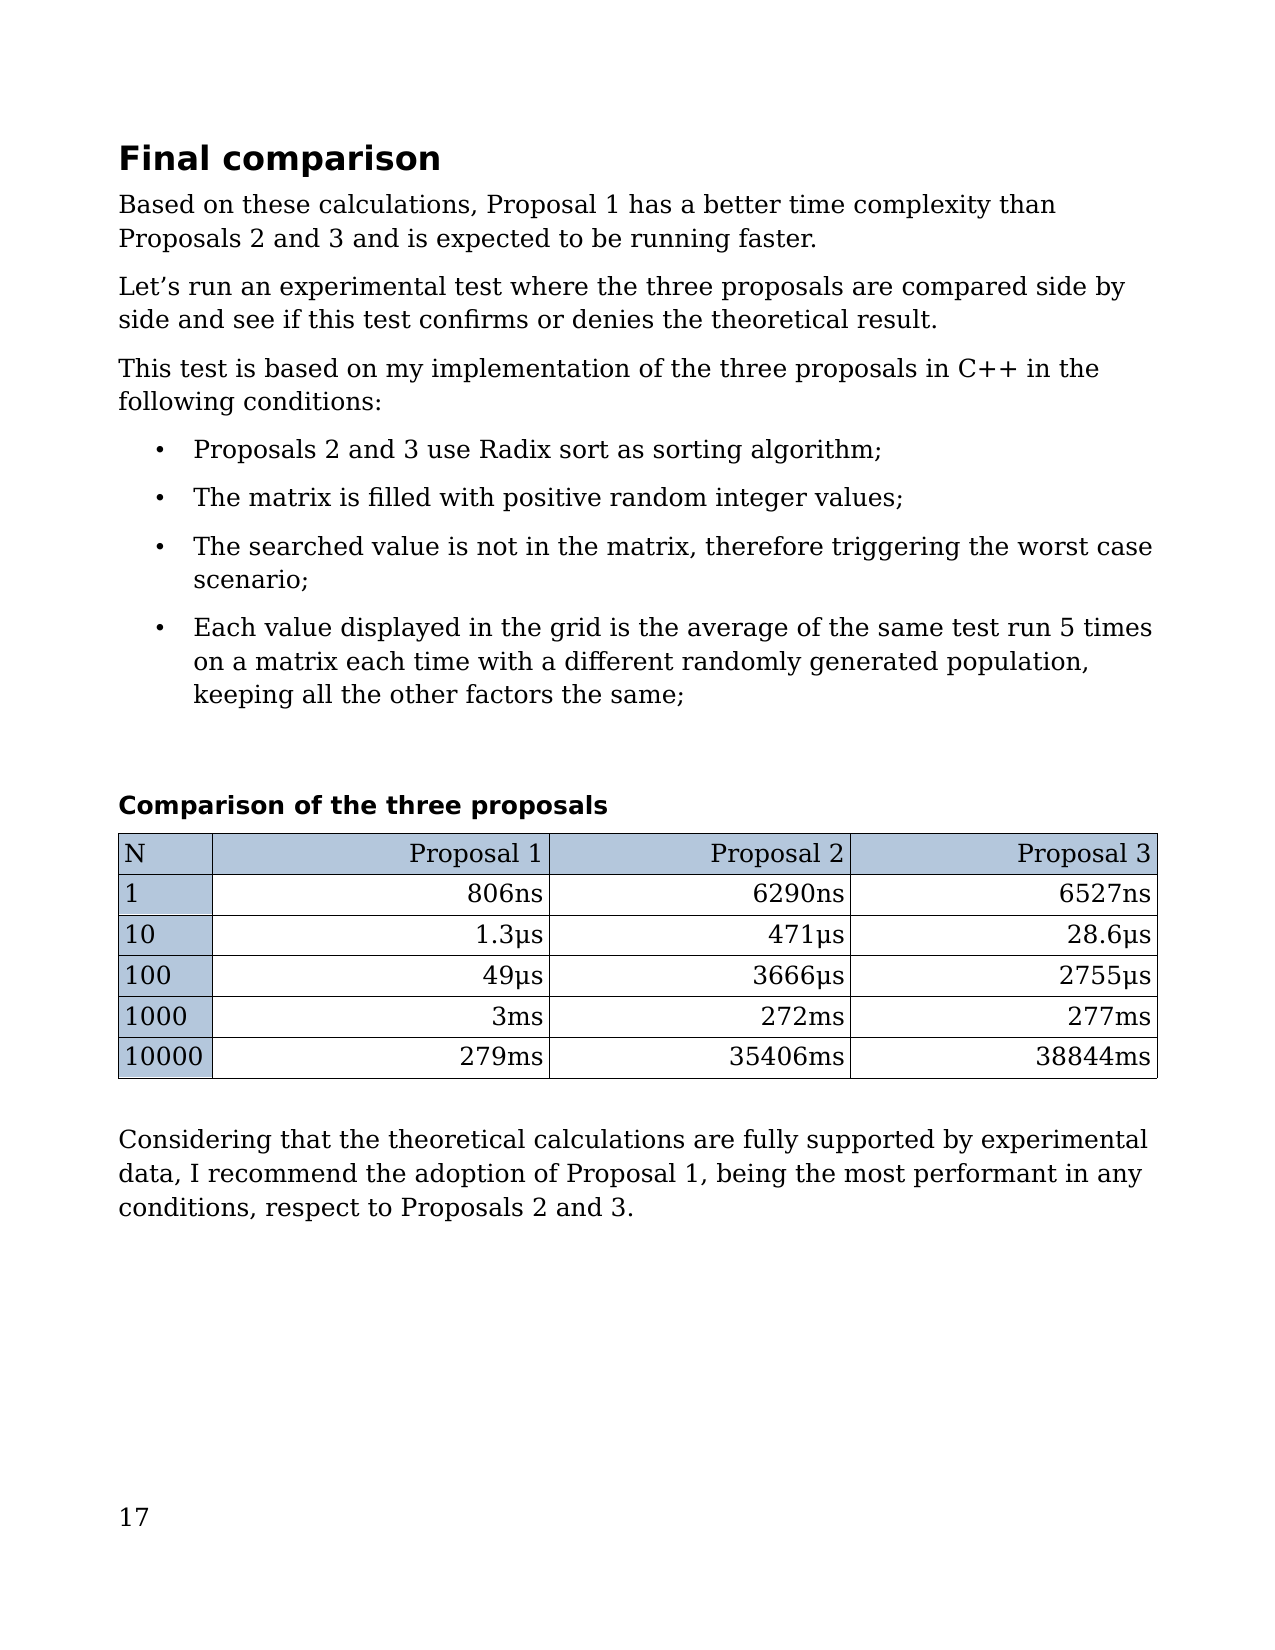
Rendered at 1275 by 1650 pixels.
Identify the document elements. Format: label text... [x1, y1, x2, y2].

table_cell 28.6μs [851, 916, 1157, 955]
list The searched value is not in the matrix, therefore triggering the worst case scenario; [156, 532, 1157, 594]
table_cell 1 [119, 875, 212, 914]
text Let’s run an experimental test where the three proposals are compared side by side and see if this test confirms or denies the theoretical result. [118, 272, 1157, 335]
table_header N [119, 834, 212, 874]
table_cell 49μs [213, 956, 549, 996]
list Each value displayed in the grid is the average of the same test run 5 times on a matrix each time with a different randomly generated population, keeping all the other factors the same; [156, 613, 1157, 710]
table_cell 6290ns [550, 875, 850, 914]
table_header Proposal 3 [851, 834, 1157, 874]
text Based on these calculations, Proposal 1 has a better time complexity than Proposals 2 and 3 and is expected to be running faster. [118, 191, 1157, 253]
table_cell 3666μs [550, 956, 850, 996]
subtitle Comparison of the three proposals [118, 791, 1157, 821]
list The matrix is filled with positive random integer values; [156, 484, 1157, 513]
text Considering that the theoretical calculations are fully supported by experimental data, I recommend the adoption of Proposal 1, being the most performant in any conditions, respect to Proposals 2 and 3. [118, 1126, 1157, 1222]
table_header Proposal 2 [550, 834, 850, 874]
table_cell 10000 [119, 1038, 212, 1077]
table_cell 100 [119, 956, 212, 996]
table_cell 6527ns [851, 875, 1157, 914]
table_cell 1000 [119, 997, 212, 1037]
table_cell 38844ms [851, 1038, 1157, 1077]
subtitle Final comparison [118, 139, 1157, 178]
table_cell 279ms [213, 1038, 549, 1077]
table_cell 10 [119, 916, 212, 955]
table_cell 3ms [213, 997, 549, 1037]
table_header Proposal 1 [213, 834, 549, 874]
table_cell 272ms [550, 997, 850, 1037]
table_cell 35406ms [550, 1038, 850, 1077]
table_cell 806ns [213, 875, 549, 914]
text This test is based on my implementation of the three proposals in C++ in the following conditions: [118, 354, 1157, 417]
table_cell 277ms [851, 997, 1157, 1037]
table_cell 2755μs [851, 956, 1157, 996]
table_cell 471μs [550, 916, 850, 955]
table_cell 1.3μs [213, 916, 549, 955]
list Proposals 2 and 3 use Radix sort as sorting algorithm; [156, 436, 1157, 465]
